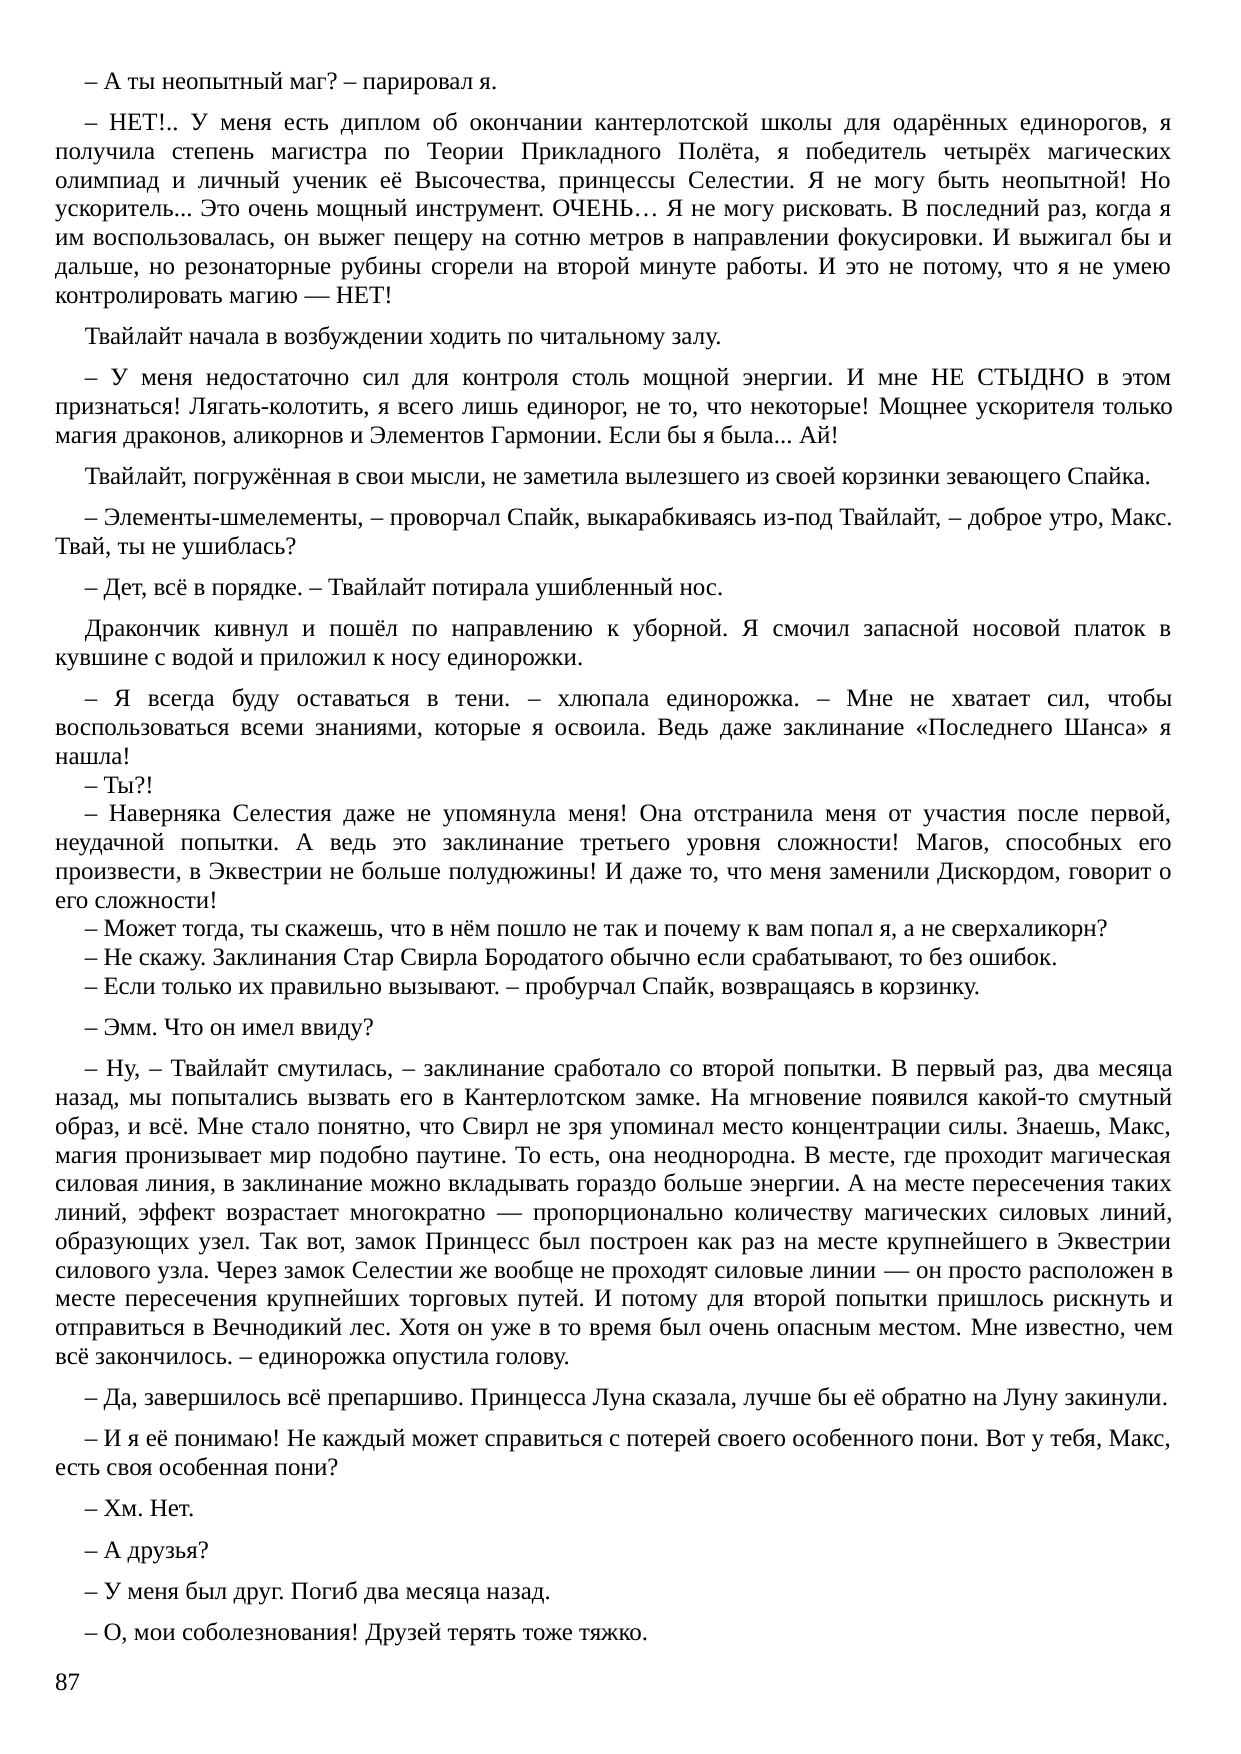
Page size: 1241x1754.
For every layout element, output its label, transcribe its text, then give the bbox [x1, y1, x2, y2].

text – Ну, – Твайлайт смутилась, – заклинание сработало со второй попытки. В первый раз, два месяца назад, мы попытались вызвать его в Кантерлотском замке. На мгновение появился какой-то смутный образ, и всё. Мне стало понятно, что Свирл не зря упоминал место концентрации силы. Знаешь, Макс, магия пронизывает мир подобно паутине. То есть, она неоднородна. В месте, где проходит магическая силовая линия, в заклинание можно вкладывать гораздо больше энергии. А на месте пересечения таких линий, эффект возрастает многократно — пропорционально количеству магических силовых линий, образующих узел. Так вот, замок Принцесс был построен как раз на месте крупнейшего в Эквестрии силового узла. Через замок Селестии же вообще не проходят силовые линии — он просто расположен в месте пересечения крупнейших торговых путей. И потому для второй попытки пришлось рискнуть и отправиться в Вечнодикий лес. Хотя он уже в то время был очень опасным местом. Мне известно, чем всё закончилось. – единорожка опустила голову. [55, 1053, 1173, 1370]
text – Дет, всё в порядке. – Твайлайт потирала ушибленный нос. [55, 572, 1173, 601]
text – НЕТ!.. У меня есть диплом об окончании кантерлотской школы для одарённых единорогов, я получила степень магистра по Теории Прикладного Полёта, я победитель четырёх магических олимпиад и личный ученик её Высочества, принцессы Селестии. Я не могу быть неопытной! Но ускоритель... Это очень мощный инструмент. ОЧЕНЬ… Я не могу рисковать. В последний раз, когда я им воспользовалась, он выжег пещеру на сотню метров в направлении фокусировки. И выжигал бы и дальше, но резонаторные рубины сгорели на второй минуте работы. И это не потому, что я не умею контролировать магию — НЕТ! [55, 107, 1173, 308]
text – И я её понимаю! Не каждый может справиться с потерей своего особенного пони. Вот у тебя, Макс, есть своя особенная пони? [55, 1423, 1173, 1481]
text – Я всегда буду оставаться в тени. – хлюпала единорожка. – Мне не хватает сил, чтобы воспользоваться всеми знаниями, которые я освоила. Ведь даже заклинание «Последнего Шанса» я нашла! [55, 683, 1173, 770]
text – Наверняка Селестия даже не упомянула меня! Она отстранила меня от участия после первой, неудачной попытки. А ведь это заклинание третьего уровня сложности! Магов, способных его произвести, в Эквестрии не больше полудюжины! И даже то, что меня заменили Дискордом, говорит о его сложности! [55, 798, 1173, 913]
text – А друзья? [55, 1535, 1173, 1563]
text – О, мои соболезнования! Друзей терять тоже тяжко. [55, 1617, 1173, 1646]
text Твайлайт начала в возбуждении ходить по читальному залу. [55, 321, 1173, 350]
text – Может тогда, ты скажешь, что в нём пошло не так и почему к вам попал я, а не сверхаликорн? [55, 913, 1173, 942]
text – А ты неопытный маг? – парировал я. [55, 66, 1173, 95]
text – Не скажу. Заклинания Стар Свирла Бородатого обычно если срабатывают, то без ошибок. [55, 942, 1173, 971]
text – У меня был друг. Погиб два месяца назад. [55, 1576, 1173, 1605]
text – Если только их правильно вызывают. – пробурчал Спайк, возвращаясь в корзинку. [55, 971, 1173, 1000]
text – Эмм. Что он имел ввиду? [55, 1012, 1173, 1041]
text – Элементы-шмелементы, – проворчал Спайк, выкарабкиваясь из-под Твайлайт, – доброе утро, Макс. Твай, ты не ушиблась? [55, 502, 1173, 560]
text – У меня недостаточно сил для контроля столь мощной энергии. И мне НЕ СТЫДНО в этом признаться! Лягать-колотить, я всего лишь единорог, не то, что некоторые! Мощнее ускорителя только магия драконов, аликорнов и Элементов Гармонии. Если бы я была... Ай! [55, 362, 1173, 448]
text – Ты?! [55, 770, 1173, 798]
text Дракончик кивнул и пошёл по направлению к уборной. Я смочил запасной носовой платок в кувшине с водой и приложил к носу единорожки. [55, 613, 1173, 671]
text – Да, завершилось всё препаршиво. Принцесса Луна сказала, лучше бы её обратно на Луну закинули. [55, 1382, 1173, 1411]
text Твайлайт, погружённая в свои мысли, не заметила вылезшего из своей корзинки зевающего Спайка. [55, 461, 1173, 490]
text – Хм. Нет. [55, 1493, 1173, 1522]
